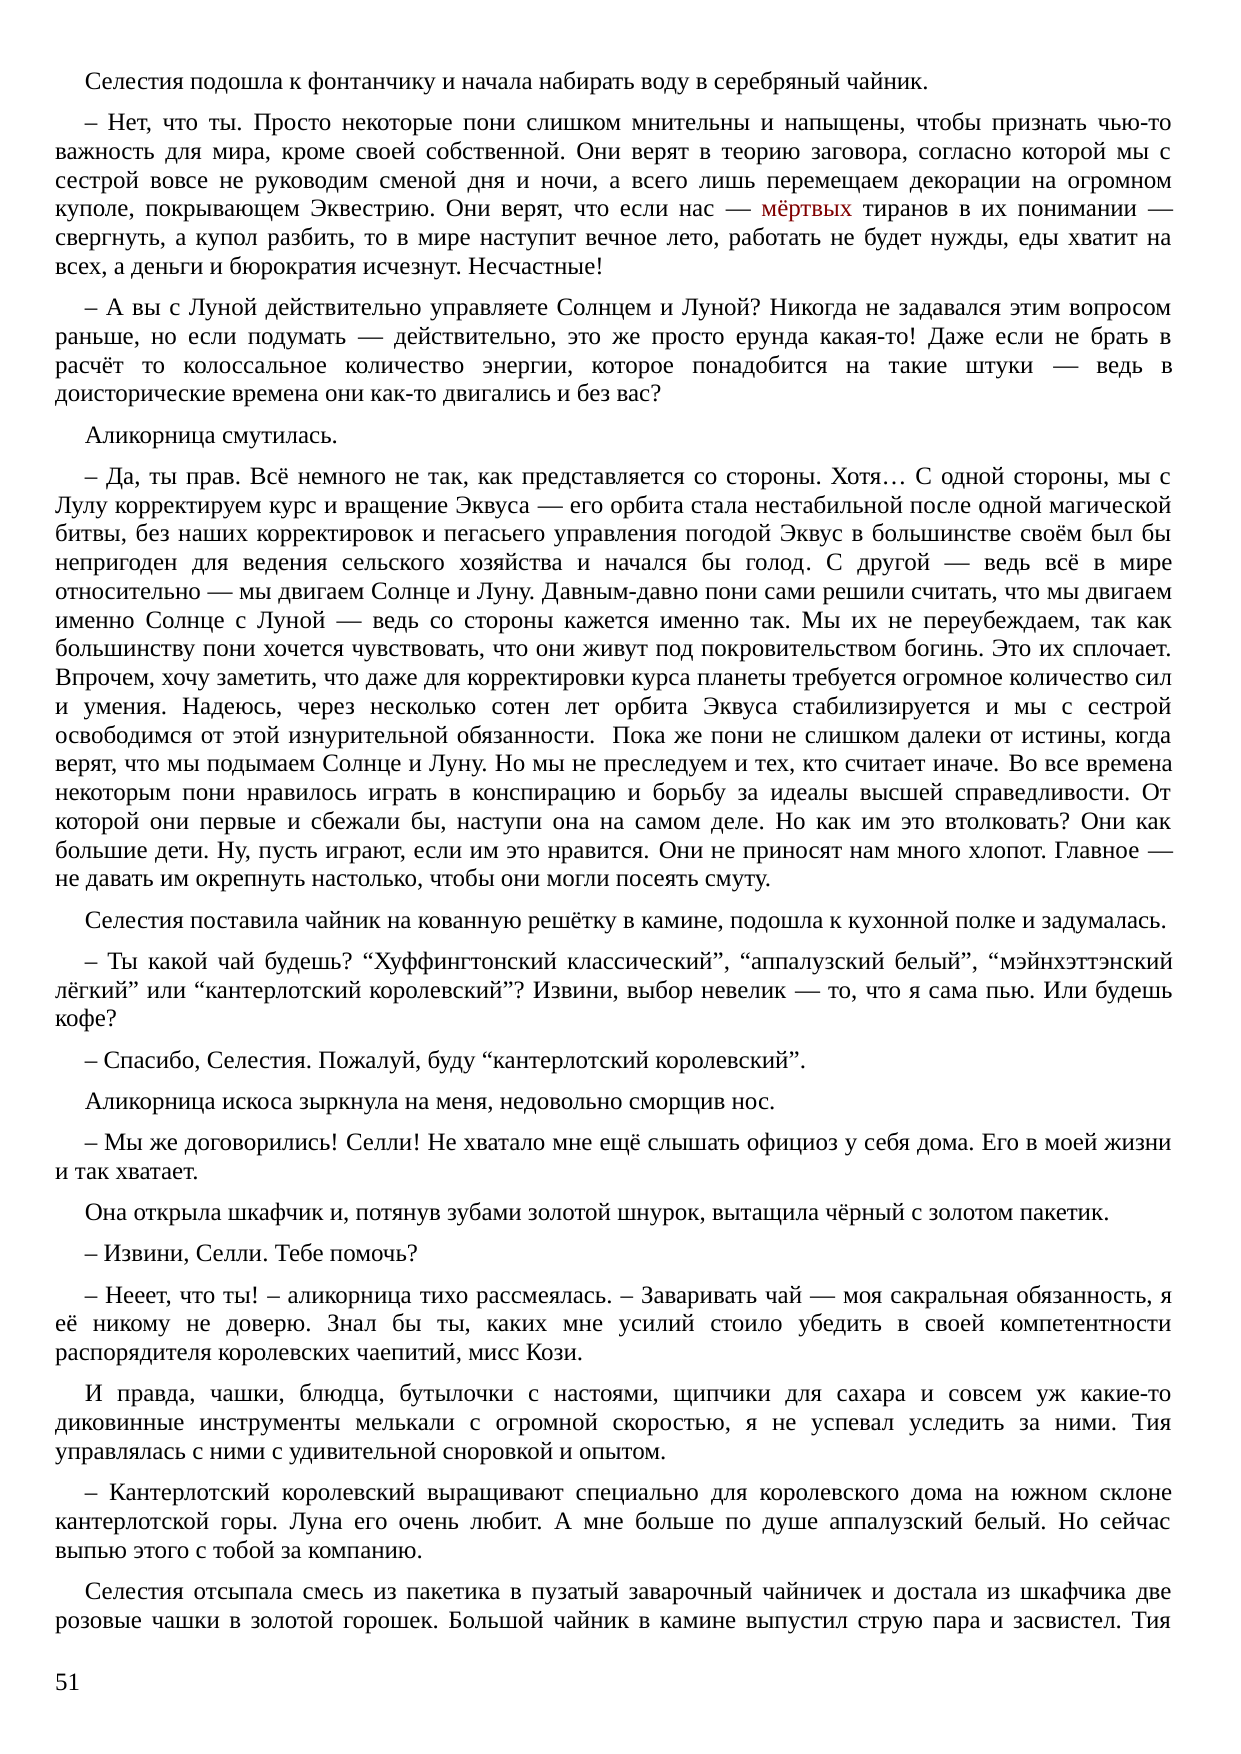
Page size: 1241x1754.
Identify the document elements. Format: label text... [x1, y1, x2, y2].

text – Нееет, что ты! – аликорница тихо рассмеялась. – Заваривать чай — моя сакральная обязанность, я её никому не доверю. Знал бы ты, каких мне усилий стоило убедить в своей компетентности распорядителя королевских чаепитий, мисс Кози. [55, 1280, 1173, 1366]
text – А вы с Луной действительно управляете Солнцем и Луной? Никогда не задавался этим вопросом раньше, но если подумать — действительно, это же просто ерунда какая-то! Даже если не брать в расчёт то колоссальное количество энергии, которое понадобится на такие штуки — ведь в доисторические времена они как-то двигались и без вас? [55, 292, 1173, 407]
text Селестия поставила чайник на кованную решётку в камине, подошла к кухонной полке и задумалась. [55, 905, 1173, 933]
text Аликорница смутилась. [55, 420, 1173, 448]
text Селестия подошла к фонтанчику и начала набирать воду в серебряный чайник. [55, 66, 1173, 95]
text – Нет, что ты. Просто некоторые пони слишком мнительны и напыщены, чтобы признать чью-то важность для мира, кроме своей собственной. Они верят в теорию заговора, согласно которой мы с сестрой вовсе не руководим сменой дня и ночи, а всего лишь перемещаем декорации на огромном куполе, покрывающем Эквестрию. Они верят, что если нас — мёртвых тиранов в их понимании — свергнуть, а купол разбить, то в мире наступит вечное лето, работать не будет нужды, еды хватит на всех, а деньги и бюрократия исчезнут. Несчастные! [55, 107, 1173, 280]
text – Да, ты прав. Всё немного не так, как представляется со стороны. Хотя… С одной стороны, мы с Лулу корректируем курс и вращение Эквуса — его орбита стала нестабильной после одной магической битвы, без наших корректировок и пегасьего управления погодой Эквус в большинстве своём был бы непригоден для ведения сельского хозяйства и начался бы голод. С другой — ведь всё в мире относительно — мы двигаем Солнце и Луну. Давным-давно пони сами решили считать, что мы двигаем именно Солнце с Луной — ведь со стороны кажется именно так. Мы их не переубеждаем, так как большинству пони хочется чувствовать, что они живут под покровительством богинь. Это их сплочает. Впрочем, хочу заметить, что даже для корректировки курса планеты требуется огромное количество сил и умения. Надеюсь, через несколько сотен лет орбита Эквуса стабилизируется и мы с сестрой освободимся от этой изнурительной обязанности. Пока же пони не слишком далеки от истины, когда верят, что мы подымаем Солнце и Луну. Но мы не преследуем и тех, кто считает иначе. Во все времена некоторым пони нравилось играть в конспирацию и борьбу за идеалы высшей справедливости. От которой они первые и сбежали бы, наступи она на самом деле. Но как им это втолковать? Они как большие дети. Ну, пусть играют, если им это нравится. Они не приносят нам много хлопот. Главное — не давать им окрепнуть настолько, чтобы они могли посеять смуту. [55, 461, 1173, 892]
text Селестия отсыпала смесь из пакетика в пузатый заварочный чайничек и достала из шкафчика две розовые чашки в золотой горошек. Большой чайник в камине выпустил струю пара и засвистел. Тия [55, 1576, 1173, 1633]
text – Ты какой чай будешь? “Хуффингтонский классический”, “аппалузский белый”, “мэйнхэттэнский лёгкий” или “кантерлотский королевский”? Извини, выбор невелик — то, что я сама пью. Или будешь кофе? [55, 946, 1173, 1032]
text – Кантерлотский королевский выращивают специально для королевского дома на южном склоне кантерлотской горы. Луна его очень любит. А мне больше по душе аппалузский белый. Но сейчас выпью этого с тобой за компанию. [55, 1477, 1173, 1563]
text Аликорница искоса зыркнула на меня, недовольно сморщив нос. [55, 1086, 1173, 1115]
text И правда, чашки, блюдца, бутылочки с настоями, щипчики для сахара и совсем уж какие-то диковинные инструменты мелькали с огромной скоростью, я не успевал уследить за ними. Тия управлялась с ними с удивительной сноровкой и опытом. [55, 1378, 1173, 1465]
text Она открыла шкафчик и, потянув зубами золотой шнурок, вытащила чёрный с золотом пакетик. [55, 1197, 1173, 1226]
text – Мы же договорились! Селли! Не хватало мне ещё слышать официоз у себя дома. Его в моей жизни и так хватает. [55, 1127, 1173, 1185]
text – Спасибо, Селестия. Пожалуй, буду “кантерлотский королевский”. [55, 1045, 1173, 1073]
text – Извини, Селли. Тебе помочь? [55, 1238, 1173, 1267]
